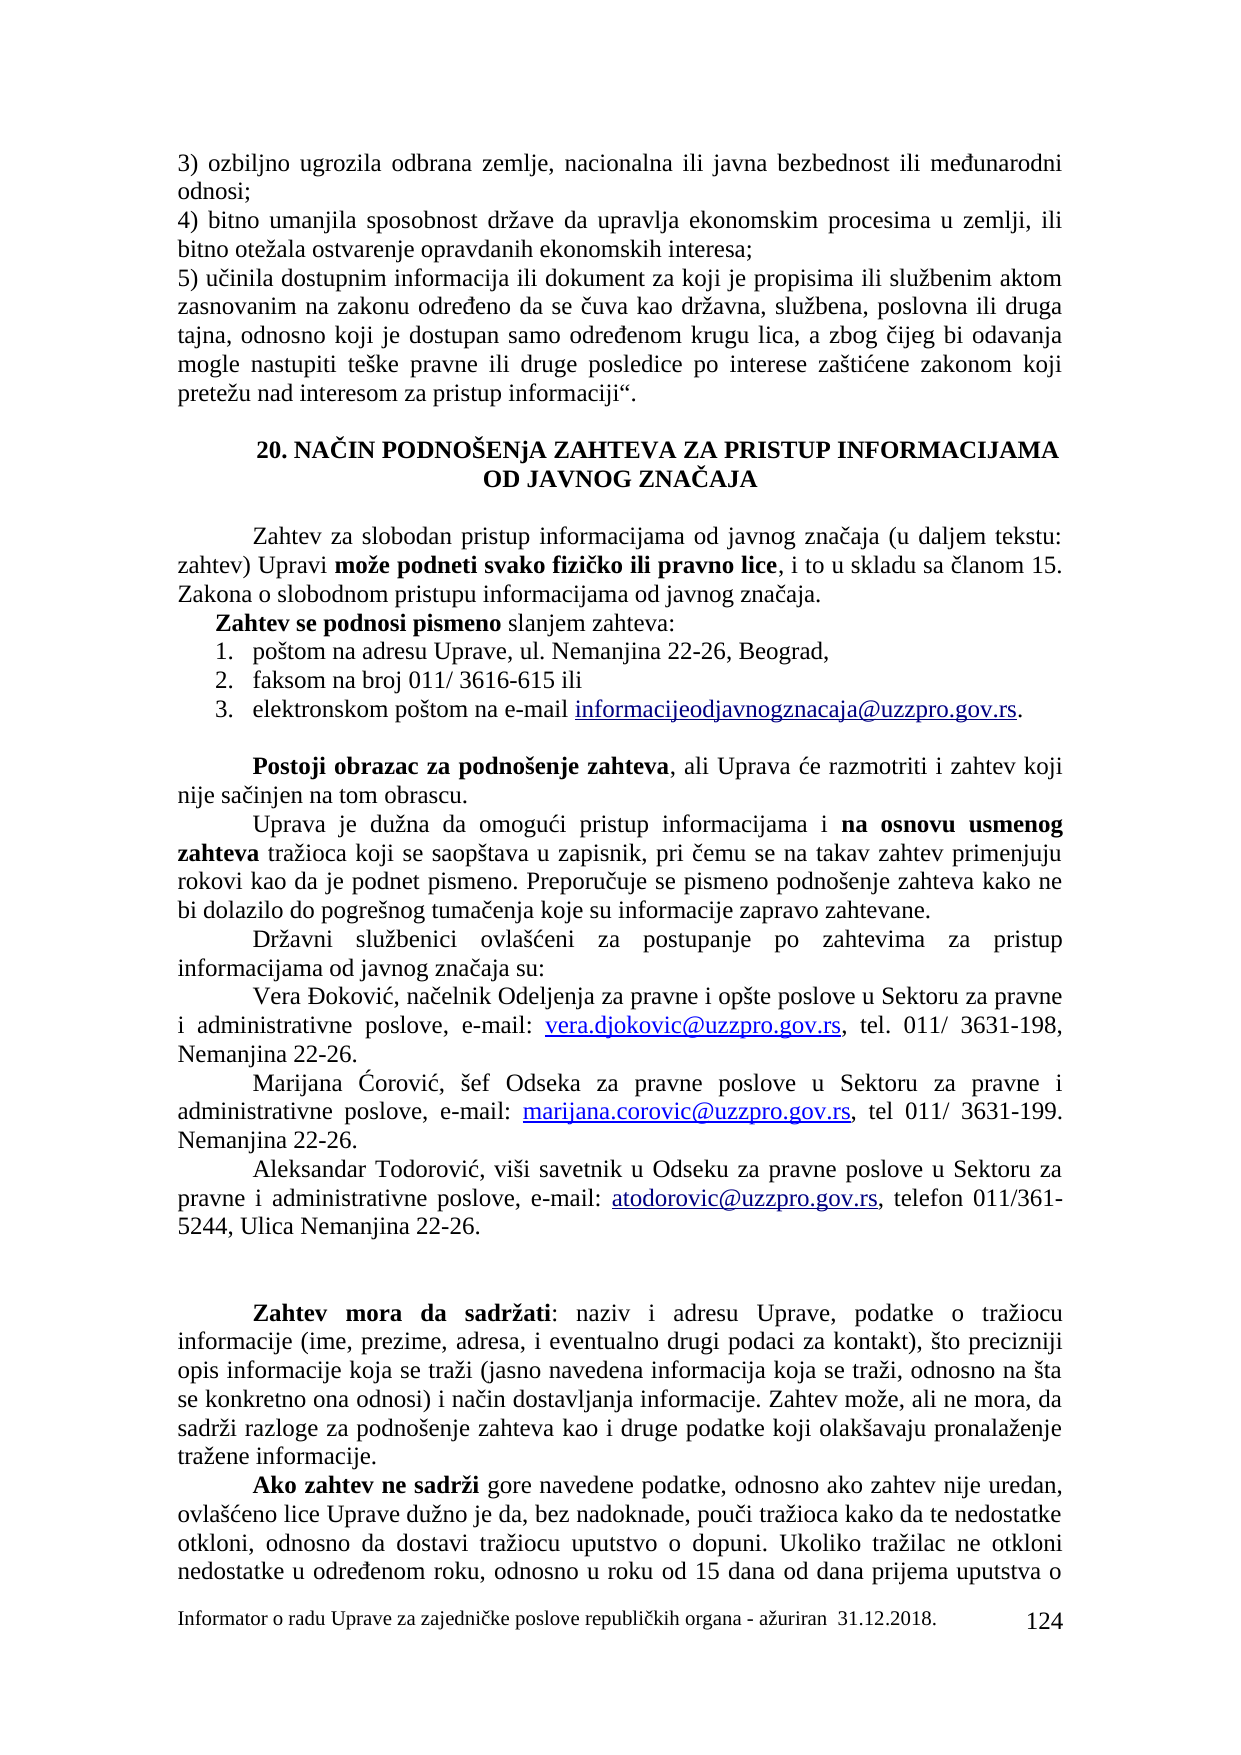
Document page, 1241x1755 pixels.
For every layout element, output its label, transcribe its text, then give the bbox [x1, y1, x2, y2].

text Zahtev mora da sadržati: naziv i adresu Uprave, podatke o tražiocu informacije (ime, prezime, adresa, i eventualno drugi podaci za kontakt), što precizniji opis informacije koja se traži (jasno navedena informacija koja se traži, odnosno na šta se konkretno ona odnosi) i način dostavlјanja informacije. Zahtev može, ali ne mora, da sadrži razloge za podnošenje zahteva kao i druge podatke koji olakšavaju pronalaženje tražene informacije. [177, 1298, 1063, 1470]
text Zahtev za slobodan pristup informacijama od javnog značaja (u dalјem tekstu: zahtev) Upravi može podneti svako fizičko ili pravno lice, i to u skladu sa članom 15. Zakona o slobodnom pristupu informacijama od javnog značaja. [177, 521, 1063, 608]
text 4) bitno umanjila sposobnost države da upravlјa ekonomskim procesima u zemlјi, ili bitno otežala ostvarenje opravdanih ekonomskih interesa; [177, 205, 1063, 263]
text 3) ozbilјno ugrozila odbrana zemlјe, nacionalna ili javna bezbednost ili međunarodni odnosi; [177, 148, 1063, 205]
text Zahtev se podnosi pismeno slanjem zahteva: [177, 608, 1063, 636]
text 5) učinila dostupnim informacija ili dokument za koji je propisima ili službenim aktom zasnovanim na zakonu određeno da se čuva kao državna, službena, poslovna ili druga tajna, odnosno koji je dostupan samo određenom krugu lica, a zbog čijeg bi odavanja mogle nastupiti teške pravne ili druge posledice po interese zaštićene zakonom koji pretežu nad interesom za pristup informaciji“. [177, 263, 1063, 406]
text Aleksandar Todorović, viši savetnik u Odseku za pravne poslove u Sektoru za pravne i administrativne poslove, e-mail: atodorovic@uzzpro.gov.rs, telefon 011/361-5244, Ulica Nemanjina 22-26. [177, 1154, 1063, 1240]
list elektronskom poštom na e-mail informacijeodjavnogznacaja@uzzpro.gov.rs. [215, 694, 1063, 723]
text Državni službenici ovlašćeni za postupanje po zahtevima za pristup informacijama od javnog značaja su: [177, 924, 1063, 981]
text Uprava je dužna da omogući pristup informacijama i na osnovu usmenog zahteva tražioca koji se saopštava u zapisnik, pri čemu se na takav zahtev primenjuju rokovi kao da je podnet pismeno. Preporučuje se pismeno podnošenje zahteva kako ne bi dolazilo do pogrešnog tumačenja koje su informacije zapravo zahtevane. [177, 809, 1063, 924]
text Ako zahtev ne sadrži gore navedene podatke, odnosno ako zahtev nije uredan, ovlašćeno lice Uprave dužno je da, bez nadoknade, pouči tražioca kako da te nedostatke otkloni, odnosno da dostavi tražiocu uputstvo o dopuni. Ukoliko tražilac ne otkloni nedostatke u određenom roku, odnosno u roku od 15 dana od dana prijema uputstva o [177, 1470, 1063, 1585]
text Postoji obrazac za podnošenje zahteva, ali Uprava će razmotriti i zahtev koji nije sačinjen na tom obrascu. [177, 751, 1063, 809]
list poštom na adresu Uprave, ul. Nemanjina 22-26, Beograd, [215, 636, 1063, 665]
text Vera Đoković, načelnik Odelјenja za pravne i opšte poslove u Sektoru za pravne i administrativne poslove, e-mail: vera.djokovic@uzzpro.gov.rs, tel. 011/ 3631-198, Nemanjina 22-26. [177, 981, 1063, 1068]
text Marijana Ćorović, šef Odseka za pravne poslove u Sektoru za pravne i administrativne poslove, e-mail: marijana.corovic@uzzpro.gov.rs, tel 011/ 3631-199. Nemanjina 22-26. [177, 1068, 1063, 1154]
text 20. NAČIN PODNOŠENјA ZAHTEVA ZA PRISTUP INFORMACIJAMA OD JAVNOG ZNAČAJA [177, 435, 1063, 493]
list faksom na broj 011/ 3616-615 ili [215, 665, 1063, 694]
